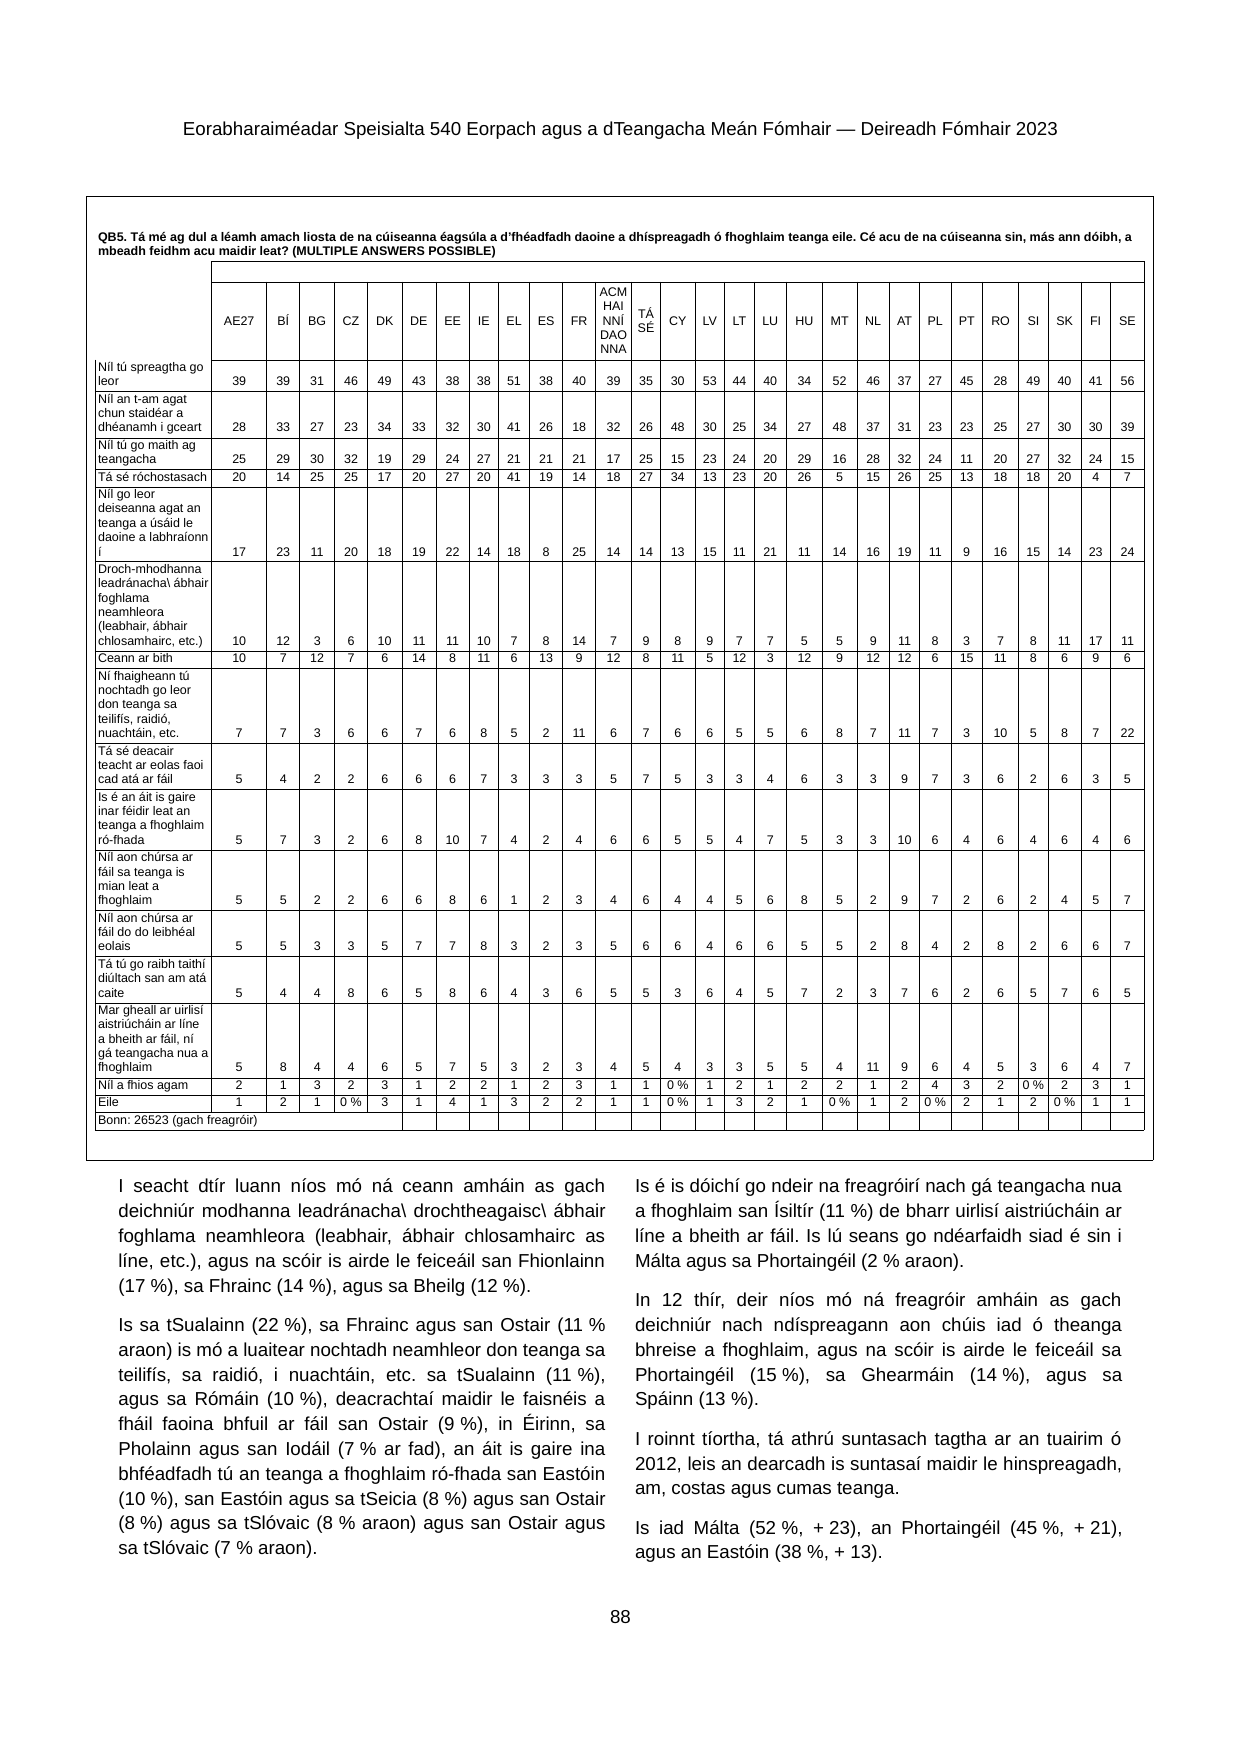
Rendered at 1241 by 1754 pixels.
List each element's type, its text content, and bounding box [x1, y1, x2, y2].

table_cell 3 [952, 744, 982, 789]
table_cell 5 [212, 851, 266, 910]
table_cell 2 [335, 790, 367, 850]
table_cell 6 [1049, 652, 1081, 668]
table_cell 1 [787, 1096, 822, 1112]
table_cell 3 [563, 744, 595, 789]
table_cell HU [787, 283, 822, 359]
table_cell 28 [983, 361, 1018, 391]
table_cell 7 [437, 911, 469, 956]
table_cell 32 [890, 439, 919, 469]
table_cell 43 [403, 361, 436, 391]
table_cell 20 [755, 439, 786, 469]
table_cell 4 [952, 790, 982, 850]
table_cell 23 [1082, 488, 1110, 561]
table_cell 11 [661, 652, 695, 668]
table_cell 1 [499, 1079, 529, 1095]
table_cell 3 [499, 744, 529, 789]
table_cell [632, 1113, 660, 1129]
table_cell 29 [403, 439, 436, 469]
table_cell SK [1049, 283, 1081, 359]
table_cell 40 [1049, 361, 1081, 391]
table_cell 2 [952, 1096, 982, 1112]
table_cell Níl go leor deiseanna agat an teanga a úsáid le daoine a labhraíonn í [96, 488, 211, 561]
table_cell 6 [755, 911, 786, 956]
table_cell Tá tú go raibh taithí diúltach san am atá caite [96, 957, 211, 1002]
table_cell 7 [890, 957, 919, 1002]
table_cell EE [437, 283, 469, 359]
table_cell 6 [437, 744, 469, 789]
table_cell 20 [755, 470, 786, 487]
table_cell [725, 1113, 754, 1129]
table_cell 6 [1049, 911, 1081, 956]
table_cell 20 [1049, 470, 1081, 487]
table_cell 5 [696, 652, 724, 668]
table_cell 8 [470, 669, 498, 743]
table_cell 24 [920, 439, 951, 469]
table_cell 4 [661, 851, 695, 910]
table_cell 14 [267, 470, 299, 487]
table_cell 1 [755, 1079, 786, 1095]
table_cell 3 [755, 652, 786, 668]
table_cell 5 [403, 1004, 436, 1077]
table_cell 14 [1049, 488, 1081, 561]
text Is sa tSualainn (22 %), sa Fhrainc agus san Ostair (11 % araon) is mó a luaitear nochtadh neamhleor don teanga sa teilifís, sa raidió, i nuachtáin, etc. sa tSualainn (11 %), agus sa Rómáin (10 %), deacrachtaí maidir le faisnéis a fháil faoina bhfuil ar fáil san Ostair (9 %), in Éirinn, sa Pholainn agus san Iodáil (7 % ar fad), an áit is gaire ina bhféadfadh tú an teanga a fhoghlaim ró-fhada san Eastóin (10 %), san Eastóin agus sa tSeicia (8 %) agus san Ostair (8 %) agus sa tSlóvaic (8 % araon) agus san Ostair agus sa tSlóvaic (7 % araon). [118, 1314, 605, 1558]
table_cell 4 [920, 911, 951, 956]
table_cell 30 [696, 392, 724, 437]
table_cell 9 [952, 488, 982, 561]
table_cell 8 [335, 957, 367, 1002]
table_cell 30 [470, 392, 498, 437]
table_cell 11 [890, 669, 919, 743]
table_cell 32 [1049, 439, 1081, 469]
table_cell [596, 1113, 631, 1129]
table_cell ES [530, 283, 562, 359]
table_cell 4 [437, 1096, 469, 1112]
table_cell 0 % [661, 1079, 695, 1095]
table_cell 4 [1082, 790, 1110, 850]
table_cell 25 [212, 439, 266, 469]
table_cell 8 [787, 851, 822, 910]
table_cell NL [858, 283, 889, 359]
table_cell 5 [823, 911, 857, 956]
table_cell 6 [696, 957, 724, 1002]
table_cell 13 [952, 470, 982, 487]
table_cell 6 [983, 790, 1018, 850]
table_cell 4 [563, 790, 595, 850]
table_cell CY [661, 283, 695, 359]
table_cell 52 [823, 361, 857, 391]
table_cell 1 [858, 1079, 889, 1095]
table_cell 1 [983, 1096, 1018, 1112]
table_cell 38 [530, 361, 562, 391]
table_cell 5 [596, 957, 631, 1002]
table_cell 8 [632, 652, 660, 668]
table_cell 14 [403, 652, 436, 668]
table_cell 27 [920, 361, 951, 391]
table_cell 53 [696, 361, 724, 391]
table_cell PT [952, 283, 982, 359]
table_cell 18 [983, 470, 1018, 487]
table_cell 5 [787, 911, 822, 956]
table_cell 15 [1019, 488, 1048, 561]
table_cell 2 [300, 744, 334, 789]
table_cell 14 [823, 488, 857, 561]
table_cell 38 [437, 361, 469, 391]
table_cell 25 [983, 392, 1018, 437]
text [118, 177, 605, 196]
table_cell 3 [952, 562, 982, 651]
table_cell 5 [267, 851, 299, 910]
table_cell 6 [1082, 911, 1110, 956]
table_cell Níl tú go maith ag teangacha [96, 439, 211, 469]
table_cell 20 [403, 470, 436, 487]
table_cell 24 [1082, 439, 1110, 469]
table_cell 8 [661, 562, 695, 651]
table_cell 28 [212, 392, 266, 437]
table_cell 9 [890, 744, 919, 789]
table_cell 8 [890, 911, 919, 956]
table_cell 5 [755, 669, 786, 743]
table_cell 44 [725, 361, 754, 391]
table_cell 3 [499, 1096, 529, 1112]
table_cell Eile [96, 1096, 211, 1112]
table_cell 9 [890, 851, 919, 910]
table_cell [1082, 1113, 1110, 1129]
table_cell 11 [952, 439, 982, 469]
table_cell 12 [596, 652, 631, 668]
table_cell 11 [920, 488, 951, 561]
table_cell 49 [368, 361, 402, 391]
table_cell 2 [755, 1096, 786, 1112]
table_cell 4 [952, 1004, 982, 1077]
table_cell 15 [1111, 439, 1144, 469]
table_cell Níl a fhios agam [96, 1079, 211, 1095]
table_cell 6 [403, 744, 436, 789]
table_cell 4 [755, 744, 786, 789]
table_cell 5 [596, 744, 631, 789]
text Is é is dóichí go ndeir na freagróirí nach gá teangacha nua a fhoghlaim san Ísiltír (11 %) de bharr uirlisí aistriúcháin ar líne a bheith ar fáil. Is lú seans go ndéarfaidh siad é sin i Málta agus sa Phortaingéil (2 % araon). [635, 1161, 1122, 1271]
table_cell 3 [823, 744, 857, 789]
table_cell 6 [1049, 790, 1081, 850]
table_cell 25 [335, 470, 367, 487]
table_cell 7 [267, 790, 299, 850]
table_cell 1 [1111, 1096, 1144, 1112]
table_cell 24 [1111, 488, 1144, 561]
table_cell 5 [696, 790, 724, 850]
table_cell PL [920, 283, 951, 359]
table_cell 8 [530, 488, 562, 561]
table_cell 6 [920, 1004, 951, 1077]
table_cell 7 [1111, 1004, 1144, 1077]
table_cell 9 [696, 562, 724, 651]
table_cell 5 [787, 790, 822, 850]
table_cell 1 [470, 1096, 498, 1112]
table_cell 22 [1111, 669, 1144, 743]
text Is iad Málta (52 %, + 23), an Phortaingéil (45 %, + 21), agus an Eastóin (38 %, + 13). [635, 1517, 1122, 1563]
table_cell 3 [661, 957, 695, 1002]
table_cell 20 [470, 470, 498, 487]
table_cell LV [696, 283, 724, 359]
table_cell 4 [1019, 790, 1048, 850]
table_cell 21 [530, 439, 562, 469]
table_cell 3 [300, 562, 334, 651]
table_cell MT [823, 283, 857, 359]
table_cell 27 [632, 470, 660, 487]
table_cell 3 [725, 1096, 754, 1112]
table_cell 10 [470, 562, 498, 651]
table_cell 3 [725, 744, 754, 789]
table_cell 41 [1082, 361, 1110, 391]
table_cell 56 [1111, 361, 1144, 391]
table_cell 11 [858, 1004, 889, 1077]
table_cell 2 [1019, 911, 1048, 956]
table_cell 3 [725, 1004, 754, 1077]
table_cell 27 [470, 439, 498, 469]
table_cell 10 [437, 790, 469, 850]
table_cell 34 [661, 470, 695, 487]
table_cell 9 [632, 562, 660, 651]
table_cell 18 [596, 470, 631, 487]
table_cell Níl tú spreagtha go leor [96, 360, 211, 391]
table_cell 1 [632, 1096, 660, 1112]
table_cell 10 [212, 562, 266, 651]
table_cell IE [470, 283, 498, 359]
table_cell 22 [437, 488, 469, 561]
table_cell 5 [823, 851, 857, 910]
table_cell 4 [300, 957, 334, 1002]
table_cell 3 [300, 790, 334, 850]
table_cell 8 [437, 652, 469, 668]
table_cell SE [1111, 283, 1144, 359]
table_cell 14 [563, 470, 595, 487]
table_cell 25 [920, 470, 951, 487]
table_cell 48 [823, 392, 857, 437]
table_cell 3 [1082, 744, 1110, 789]
table_cell 2 [1019, 744, 1048, 789]
table_cell 5 [787, 1004, 822, 1077]
table_cell 6 [403, 851, 436, 910]
table_cell 5 [212, 957, 266, 1002]
text [87, 197, 1153, 1160]
table_cell 6 [499, 652, 529, 668]
table_cell 21 [755, 488, 786, 561]
table_cell 4 [335, 1004, 367, 1077]
table_cell 4 [1082, 1004, 1110, 1077]
table_cell 8 [437, 957, 469, 1002]
table_cell 11 [1111, 562, 1144, 651]
table_cell 26 [632, 392, 660, 437]
table_cell 2 [1019, 851, 1048, 910]
table_cell 12 [725, 652, 754, 668]
table_cell 2 [530, 669, 562, 743]
table_cell [858, 1113, 889, 1129]
table_cell 39 [267, 361, 299, 391]
table_cell 5 [787, 562, 822, 651]
table_cell 7 [725, 562, 754, 651]
table_cell 2 [530, 911, 562, 956]
table_cell 4 [596, 851, 631, 910]
table_cell 6 [755, 851, 786, 910]
table_cell 45 [952, 361, 982, 391]
table_cell 6 [632, 911, 660, 956]
table_cell 9 [563, 652, 595, 668]
table_cell 14 [596, 488, 631, 561]
table_cell BÍ [267, 283, 299, 359]
table_cell 26 [890, 470, 919, 487]
table_cell 33 [403, 392, 436, 437]
table_cell 3 [696, 1004, 724, 1077]
table_cell Níl aon chúrsa ar fáil sa teanga is mian leat a fhoghlaim [96, 851, 211, 910]
table_cell 8 [983, 911, 1018, 956]
table_cell 1 [596, 1096, 631, 1112]
table_cell 6 [983, 957, 1018, 1002]
table_cell 0 % [823, 1096, 857, 1112]
table_cell BG [300, 283, 334, 359]
table_cell 29 [787, 439, 822, 469]
table_cell 5 [1019, 957, 1048, 1002]
table_cell [403, 1113, 436, 1129]
table_cell 8 [1049, 669, 1081, 743]
table_cell [952, 1113, 982, 1129]
table_cell 12 [267, 562, 299, 651]
table_cell 14 [563, 562, 595, 651]
table_cell 2 [858, 851, 889, 910]
table_cell [563, 1113, 595, 1129]
table_cell 1 [696, 1079, 724, 1095]
table_cell 11 [300, 488, 334, 561]
table_cell 46 [335, 361, 367, 391]
table_cell 11 [470, 652, 498, 668]
table_cell Ní fhaigheann tú nochtadh go leor don teanga sa teilifís, raidió, nuachtáin, etc. [96, 669, 211, 743]
table_cell 6 [1111, 790, 1144, 850]
table_cell [823, 1113, 857, 1129]
table_cell 4 [596, 1004, 631, 1077]
table_cell 17 [368, 470, 402, 487]
table_cell 5 [212, 744, 266, 789]
table_cell 17 [212, 488, 266, 561]
table_cell 3 [300, 669, 334, 743]
table_cell 5 [267, 911, 299, 956]
table_cell 5 [368, 911, 402, 956]
table_cell 8 [470, 911, 498, 956]
table_cell 7 [1111, 470, 1144, 487]
table_cell [983, 1113, 1018, 1129]
table_cell 31 [890, 392, 919, 437]
table_cell 32 [335, 439, 367, 469]
table_cell 5 [1111, 957, 1144, 1002]
table_cell 7 [787, 957, 822, 1002]
table_cell 3 [335, 911, 367, 956]
table_cell 30 [300, 439, 334, 469]
table_cell 16 [983, 488, 1018, 561]
table_cell 26 [530, 392, 562, 437]
table_cell 1 [596, 1079, 631, 1095]
table_cell 27 [787, 392, 822, 437]
table_cell AT [890, 283, 919, 359]
table_cell [1049, 1113, 1081, 1129]
table_cell 7 [470, 744, 498, 789]
table_cell Tá sé róchostasach [96, 470, 211, 487]
table_cell 3 [300, 911, 334, 956]
table_cell CZ [335, 283, 367, 359]
text In 12 thír, deir níos mó ná freagróir amháin as gach deichniúr nach ndíspreagann aon chúis iad ó theanga bhreise a fhoghlaim, agus na scóir is airde le feiceáil sa Phortaingéil (15 %), sa Ghearmáin (14 %), agus sa Spáinn (13 %). [635, 1289, 1122, 1410]
table_cell 11 [787, 488, 822, 561]
table_cell 31 [300, 361, 334, 391]
table_cell 14 [632, 488, 660, 561]
table_cell Níl aon chúrsa ar fáil do do leibhéal eolais [96, 911, 211, 956]
table_cell [787, 1113, 822, 1129]
table_cell 5 [823, 562, 857, 651]
table_cell 1 [696, 1096, 724, 1112]
table_cell 2 [890, 1096, 919, 1112]
table_cell 11 [403, 562, 436, 651]
table_cell 5 [470, 1004, 498, 1077]
table_cell 33 [267, 392, 299, 437]
table_cell 5 [725, 669, 754, 743]
table_cell 6 [368, 957, 402, 1002]
table_cell 4 [499, 957, 529, 1002]
table_cell SI [1019, 283, 1048, 359]
table_cell 7 [920, 851, 951, 910]
table_cell 1 [403, 1079, 436, 1095]
table_cell 3 [858, 957, 889, 1002]
table_cell 6 [596, 790, 631, 850]
table_cell 15 [858, 470, 889, 487]
table_cell 6 [787, 744, 822, 789]
table_cell 5 [1111, 744, 1144, 789]
table_cell 1 [267, 1079, 299, 1095]
table_cell 18 [563, 392, 595, 437]
table_cell 6 [787, 669, 822, 743]
table_cell 2 [530, 1096, 562, 1112]
table_cell 5 [212, 911, 266, 956]
table_cell 3 [952, 1079, 982, 1095]
table_cell 2 [212, 1079, 266, 1095]
table_cell 2 [823, 1079, 857, 1095]
table_cell 1 [1111, 1079, 1144, 1095]
table_cell 51 [499, 361, 529, 391]
table_cell 21 [499, 439, 529, 469]
table_cell 8 [920, 562, 951, 651]
table_cell 6 [596, 669, 631, 743]
table_cell 14 [470, 488, 498, 561]
table_cell RO [983, 283, 1018, 359]
table_cell 5 [1019, 669, 1048, 743]
table_cell 8 [1019, 652, 1048, 668]
table_cell DK [368, 283, 402, 359]
table_cell 6 [470, 957, 498, 1002]
table_cell 6 [335, 669, 367, 743]
table_cell 6 [1049, 744, 1081, 789]
table_cell 18 [499, 488, 529, 561]
table_cell 19 [368, 439, 402, 469]
table_cell 26 [787, 470, 822, 487]
table_cell 7 [632, 669, 660, 743]
table_cell 8 [267, 1004, 299, 1077]
table_cell 7 [267, 652, 299, 668]
table_cell 9 [823, 652, 857, 668]
table_cell 6 [920, 652, 951, 668]
table_cell 4 [725, 957, 754, 1002]
table_cell 6 [368, 1004, 402, 1077]
table_cell 20 [335, 488, 367, 561]
table_cell 11 [983, 652, 1018, 668]
table_cell 5 [755, 1004, 786, 1077]
table_cell 7 [499, 562, 529, 651]
table_cell 34 [755, 392, 786, 437]
table_cell 1 [499, 851, 529, 910]
table_cell 8 [1019, 562, 1048, 651]
table_cell Droch-mhodhanna leadránacha\ ábhair foghlama neamhleora (leabhair, ábhair chlosamhairc, etc.) [96, 562, 211, 651]
table_cell 2 [787, 1079, 822, 1095]
table_cell 6 [368, 851, 402, 910]
table_cell 7 [1111, 911, 1144, 956]
table_cell 0 % [1019, 1079, 1048, 1095]
table_cell 40 [755, 361, 786, 391]
table_cell 0 % [920, 1096, 951, 1112]
table_cell 2 [563, 1096, 595, 1112]
table_cell 2 [530, 1004, 562, 1077]
table_cell 13 [661, 488, 695, 561]
table_cell 6 [920, 790, 951, 850]
table_cell 10 [983, 669, 1018, 743]
table_cell 6 [661, 669, 695, 743]
table_cell 9 [890, 1004, 919, 1077]
table_cell 5 [632, 957, 660, 1002]
table_cell 16 [858, 488, 889, 561]
table_cell 5 [632, 1004, 660, 1077]
table_cell 38 [470, 361, 498, 391]
table_cell [437, 1113, 469, 1129]
table_cell 37 [858, 392, 889, 437]
table_cell 4 [823, 1004, 857, 1077]
table_cell 9 [858, 562, 889, 651]
table_cell 5 [983, 1004, 1018, 1077]
table_cell 27 [1019, 392, 1048, 437]
table_cell [920, 1113, 951, 1129]
table_cell 28 [858, 439, 889, 469]
table_cell 5 [212, 1004, 266, 1077]
table_cell 15 [696, 488, 724, 561]
table_cell DE [403, 283, 436, 359]
table_cell 8 [530, 562, 562, 651]
table_cell 29 [267, 439, 299, 469]
table_cell 4 [1049, 851, 1081, 910]
table_cell [755, 1113, 786, 1129]
table_cell 6 [1082, 957, 1110, 1002]
table_cell 24 [437, 439, 469, 469]
table_cell 2 [725, 1079, 754, 1095]
table_cell 17 [596, 439, 631, 469]
table_cell 2 [858, 911, 889, 956]
table_cell 4 [499, 790, 529, 850]
table_cell [696, 1113, 724, 1129]
table_cell 3 [1082, 1079, 1110, 1095]
table_cell 15 [661, 439, 695, 469]
table_cell 2 [823, 957, 857, 1002]
table_cell 5 [499, 669, 529, 743]
table_cell TÁ SÉ [632, 283, 660, 359]
table_cell 6 [661, 911, 695, 956]
table_cell 6 [563, 957, 595, 1002]
table_cell 4 [920, 1079, 951, 1095]
table_cell 19 [890, 488, 919, 561]
table_cell 5 [755, 957, 786, 1002]
table_cell 6 [983, 851, 1018, 910]
text [635, 177, 1122, 196]
table_cell 35 [632, 361, 660, 391]
table_cell 5 [1082, 851, 1110, 910]
table_cell 3 [499, 1004, 529, 1077]
table_cell 24 [725, 439, 754, 469]
table_cell 4 [725, 790, 754, 850]
table_cell 2 [300, 851, 334, 910]
table_cell 5 [725, 851, 754, 910]
table_cell Bonn: 26523 (gach freagróir) [96, 1113, 402, 1129]
table_cell 25 [563, 488, 595, 561]
table_cell 2 [983, 1079, 1018, 1095]
table_cell 7 [858, 669, 889, 743]
table_cell 12 [890, 652, 919, 668]
table_cell 16 [823, 439, 857, 469]
table_cell 2 [952, 957, 982, 1002]
table_cell 2 [890, 1079, 919, 1095]
table_cell [499, 1113, 529, 1129]
table_cell 30 [1049, 392, 1081, 437]
table_cell 6 [1049, 1004, 1081, 1077]
table_cell 13 [530, 652, 562, 668]
table_cell 7 [335, 652, 367, 668]
table_cell 6 [335, 562, 367, 651]
table_cell 2 [530, 1079, 562, 1095]
table_cell [470, 1113, 498, 1129]
table_cell 23 [335, 392, 367, 437]
table_cell 2 [335, 744, 367, 789]
table_cell 3 [952, 669, 982, 743]
table_cell 3 [696, 744, 724, 789]
table_cell 3 [499, 911, 529, 956]
table_cell 40 [563, 361, 595, 391]
table_cell 6 [368, 652, 402, 668]
table_cell 2 [530, 790, 562, 850]
table_cell 7 [1111, 851, 1144, 910]
table_cell Níl an t-am agat chun staidéar a dhéanamh i gceart [96, 392, 211, 437]
table_cell 7 [403, 669, 436, 743]
table_cell 17 [1082, 562, 1110, 651]
table_cell 10 [212, 652, 266, 668]
table_cell 7 [212, 669, 266, 743]
table_cell Is é an áit is gaire inar féidir leat an teanga a fhoghlaim ró-fhada [96, 790, 211, 850]
table_cell EL [499, 283, 529, 359]
table_cell 48 [661, 392, 695, 437]
table_cell 13 [696, 470, 724, 487]
table_cell 2 [335, 851, 367, 910]
table_cell [890, 1113, 919, 1129]
table_cell 23 [725, 470, 754, 487]
table_cell FR [563, 283, 595, 359]
table_cell 5 [212, 790, 266, 850]
table_cell 6 [632, 851, 660, 910]
table_cell 12 [858, 652, 889, 668]
table_cell ACMHAINNÍ DAONNA [596, 283, 631, 359]
table_cell 5 [661, 744, 695, 789]
table_cell 6 [725, 911, 754, 956]
table_cell 11 [563, 669, 595, 743]
table_header QB5. Tá mé ag dul a léamh amach liosta de na cúiseanna éagsúla a d’fhéadfadh daoine a dhíspreagadh ó fhoghlaim teanga eile. Cé acu de na cúiseanna sin, más ann dóibh, a mbeadh feidhm acu maidir leat? (MULTIPLE ANSWERS POSSIBLE) [95, 227, 1144, 261]
table_cell 11 [890, 562, 919, 651]
table_cell 3 [563, 851, 595, 910]
table_cell 3 [823, 790, 857, 850]
table_cell 7 [437, 1004, 469, 1077]
table_cell 4 [267, 957, 299, 1002]
table_cell 3 [300, 1079, 334, 1095]
table_cell 19 [530, 470, 562, 487]
table_cell [1019, 1113, 1048, 1129]
table_cell 20 [983, 439, 1018, 469]
table_cell 27 [1019, 439, 1048, 469]
table_cell 1 [1082, 1096, 1110, 1112]
table_cell [212, 262, 1144, 282]
table_cell 5 [823, 470, 857, 487]
table_cell 4 [661, 1004, 695, 1077]
table_cell 23 [267, 488, 299, 561]
table_cell 12 [300, 652, 334, 668]
table_cell 2 [1019, 1096, 1048, 1112]
table_cell 32 [437, 392, 469, 437]
table_cell 2 [1049, 1079, 1081, 1095]
table_cell 4 [1082, 470, 1110, 487]
table_cell 11 [1049, 562, 1081, 651]
table_cell 6 [1111, 652, 1144, 668]
table_cell 6 [470, 851, 498, 910]
table_cell 9 [1082, 652, 1110, 668]
table_cell 30 [661, 361, 695, 391]
table_cell 7 [596, 562, 631, 651]
table_cell 34 [368, 392, 402, 437]
table_cell 3 [563, 1079, 595, 1095]
table_cell 7 [983, 562, 1018, 651]
table_cell 7 [755, 790, 786, 850]
table_cell 7 [1049, 957, 1081, 1002]
table_cell 3 [858, 744, 889, 789]
table_cell 10 [368, 562, 402, 651]
table_cell 10 [890, 790, 919, 850]
table_cell FI [1082, 283, 1110, 359]
table_cell 41 [499, 470, 529, 487]
table_cell 41 [499, 392, 529, 437]
table_cell 1 [632, 1079, 660, 1095]
table_cell 23 [952, 392, 982, 437]
table_cell 6 [983, 744, 1018, 789]
table_cell 8 [437, 851, 469, 910]
table_cell 19 [403, 488, 436, 561]
table_cell [95, 261, 211, 282]
table_cell 25 [725, 392, 754, 437]
table_cell 0 % [335, 1096, 367, 1112]
table_cell 8 [823, 669, 857, 743]
table_cell 34 [787, 361, 822, 391]
table_cell 25 [632, 439, 660, 469]
table_cell 46 [858, 361, 889, 391]
table_cell 39 [596, 361, 631, 391]
table_cell 32 [596, 392, 631, 437]
table_cell 27 [437, 470, 469, 487]
table_cell 27 [300, 392, 334, 437]
table_cell 23 [920, 392, 951, 437]
table_cell 2 [470, 1079, 498, 1095]
table_cell 49 [1019, 361, 1048, 391]
table_cell 15 [952, 652, 982, 668]
table_cell 30 [1082, 392, 1110, 437]
table_cell 7 [403, 911, 436, 956]
table_cell 7 [632, 744, 660, 789]
table_cell 2 [952, 911, 982, 956]
table_cell [1111, 1113, 1144, 1129]
table_cell 2 [335, 1079, 367, 1095]
table_cell 6 [368, 790, 402, 850]
table_cell 39 [212, 361, 266, 391]
table_cell 2 [530, 851, 562, 910]
table_cell 6 [920, 957, 951, 1002]
table_cell 3 [368, 1096, 402, 1112]
table_cell 7 [920, 669, 951, 743]
table_cell 7 [755, 562, 786, 651]
table_cell Tá sé deacair teacht ar eolas faoi cad atá ar fáil [96, 744, 211, 789]
table_cell 6 [696, 669, 724, 743]
table_cell 5 [403, 957, 436, 1002]
table_cell 3 [530, 744, 562, 789]
table_cell 3 [858, 790, 889, 850]
table_cell 39 [1111, 392, 1144, 437]
text I seacht dtír luann níos mó ná ceann amháin as gach deichniúr modhanna leadránacha\ drochtheagaisc\ ábhair foghlama neamhleora (leabhair, ábhair chlosamhairc as líne, etc.), agus na scóir is airde le feiceáil san Fhionlainn (17 %), sa Fhrainc (14 %), agus sa Bheilg (12 %). [118, 1161, 605, 1296]
table_cell 8 [403, 790, 436, 850]
table_cell [530, 1113, 562, 1129]
table_cell 1 [403, 1096, 436, 1112]
table_cell 20 [212, 470, 266, 487]
table_cell 6 [437, 669, 469, 743]
table_cell 18 [368, 488, 402, 561]
table_cell 2 [267, 1096, 299, 1112]
table_cell 5 [661, 790, 695, 850]
table_cell 3 [563, 1004, 595, 1077]
table_cell 4 [696, 911, 724, 956]
table_cell 4 [696, 851, 724, 910]
table_cell 6 [368, 744, 402, 789]
table_cell 2 [437, 1079, 469, 1095]
table_cell 2 [952, 851, 982, 910]
table_cell 12 [787, 652, 822, 668]
table_cell 11 [437, 562, 469, 651]
table_cell 1 [212, 1096, 266, 1112]
table_cell 25 [300, 470, 334, 487]
table_cell 7 [470, 790, 498, 850]
table_cell 7 [267, 669, 299, 743]
table_cell 3 [1019, 1004, 1048, 1077]
table_cell 3 [368, 1079, 402, 1095]
table_cell 7 [1082, 669, 1110, 743]
table_cell 0 % [661, 1096, 695, 1112]
table_cell 23 [696, 439, 724, 469]
table_cell Mar gheall ar uirlisí aistriúcháin ar líne a bheith ar fáil, ní gá teangacha nua a fhoghlaim [96, 1004, 211, 1077]
table_cell 7 [920, 744, 951, 789]
table_cell 1 [300, 1096, 334, 1112]
table_cell 5 [596, 911, 631, 956]
table_cell 4 [267, 744, 299, 789]
table_cell 4 [300, 1004, 334, 1077]
table_cell LU [755, 283, 786, 359]
table_cell 6 [632, 790, 660, 850]
table_cell [661, 1113, 695, 1129]
table_cell 3 [530, 957, 562, 1002]
table_cell [95, 282, 211, 359]
table_cell 0 % [1049, 1096, 1081, 1112]
table_cell 1 [858, 1096, 889, 1112]
table_cell LT [725, 283, 754, 359]
table_cell 37 [890, 361, 919, 391]
table_cell 6 [368, 669, 402, 743]
table_cell 11 [725, 488, 754, 561]
table_cell 21 [563, 439, 595, 469]
table_cell Ceann ar bith [96, 652, 211, 668]
text I roinnt tíortha, tá athrú suntasach tagtha ar an tuairim ó 2012, leis an dearcadh is suntasaí maidir le hinspreagadh, am, costas agus cumas teanga. [635, 1428, 1122, 1499]
table_cell 18 [1019, 470, 1048, 487]
table_cell 3 [563, 911, 595, 956]
table_cell AE27 [212, 283, 266, 359]
